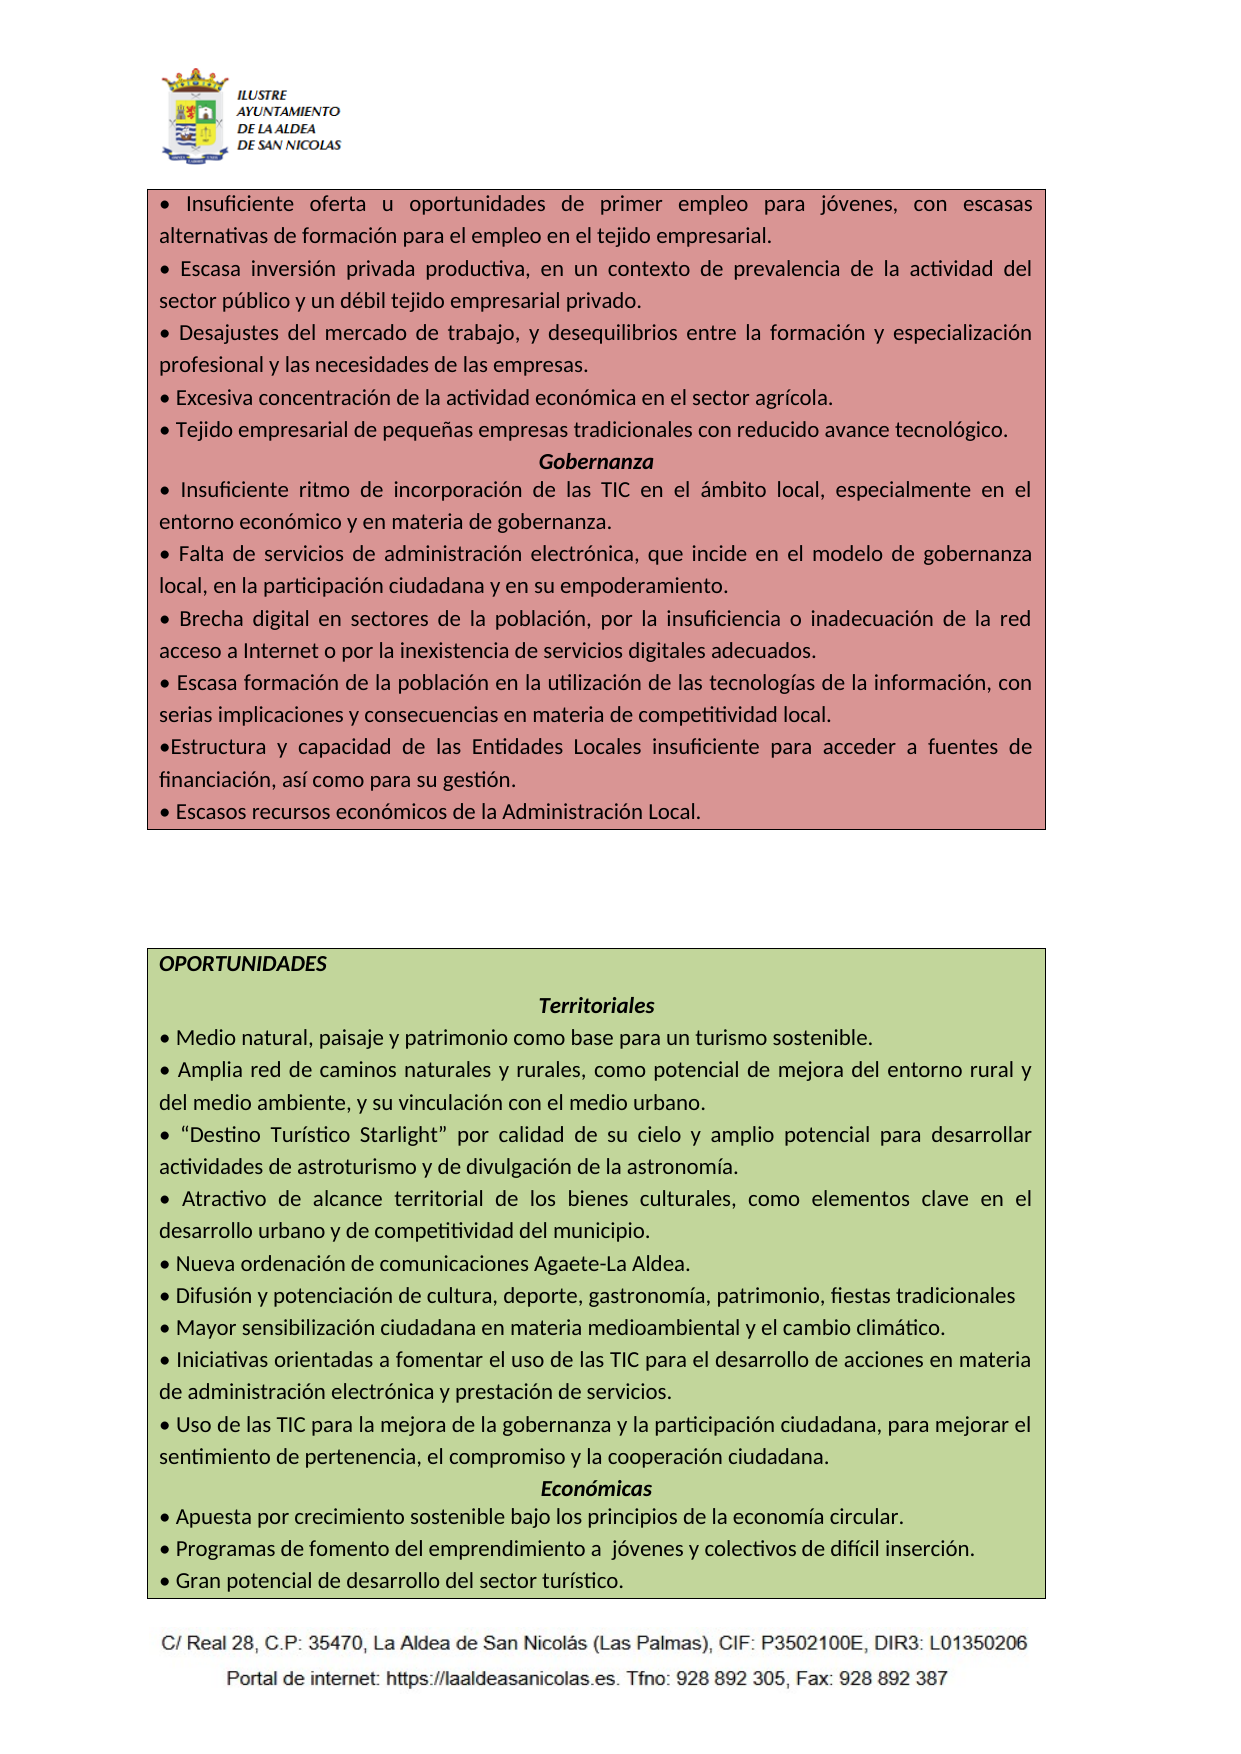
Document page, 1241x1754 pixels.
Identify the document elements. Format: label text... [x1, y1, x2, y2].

table_header • Insuficiente oferta u oportunidades de primer empleo para jóvenes, con escasas alternativas de formación para el empleo en el tejido empresarial. • Escasa inversión privada productiva, en un contexto de prevalencia de la actividad del sector público y un débil tejido empresarial privado. • Desajustes del mercado de trabajo, y desequilibrios entre la formación y especialización profesional y las necesidades de las empresas. • Excesiva concentración de la actividad económica en el sector agrícola. • Tejido empresarial de pequeñas empresas tradicionales con reducido avance tecnológico. Gobernanza • Insuficiente ritmo de incorporación de las TIC en el ámbito local, especialmente en el entorno económico y en materia de gobernanza. • Falta de servicios de administración electrónica, que incide en el modelo de gobernanza local, en la participación ciudadana y en su empoderamiento. • Brecha digital en sectores de la población, por la insuficiencia o inadecuación de la red acceso a Internet o por la inexistencia de servicios digitales adecuados. • Escasa formación de la población en la utilización de las tecnologías de la información, con serias implicaciones y consecuencias en materia de competitividad local. •Estructura y capacidad de las Entidades Locales insuficiente para acceder a fuentes de financiación, así como para su gestión. • Escasos recursos económicos de la Administración Local. [148, 190, 1045, 829]
picture [148, 60, 357, 172]
table_header OPORTUNIDADES Territoriales • Medio natural, paisaje y patrimonio como base para un turismo sostenible. • Amplia red de caminos naturales y rurales, como potencial de mejora del entorno rural y del medio ambiente, y su vinculación con el medio urbano. • “Destino Turístico Starlight” por calidad de su cielo y amplio potencial para desarrollar actividades de astroturismo y de divulgación de la astronomía. • Atractivo de alcance territorial de los bienes culturales, como elementos clave en el desarrollo urbano y de competitividad del municipio. • Nueva ordenación de comunicaciones Agaete-La Aldea. • Difusión y potenciación de cultura, deporte, gastronomía, patrimonio, fiestas tradicionales • Mayor sensibilización ciudadana en materia medioambiental y el cambio climático. • Iniciativas orientadas a fomentar el uso de las TIC para el desarrollo de acciones en materia de administración electrónica y prestación de servicios. • Uso de las TIC para la mejora de la gobernanza y la participación ciudadana, para mejorar el sentimiento de pertenencia, el compromiso y la cooperación ciudadana. Económicas • Apuesta por crecimiento sostenible bajo los principios de la economía circular. • Programas de fomento del emprendimiento a jóvenes y colectivos de difícil inserción. • Gran potencial de desarrollo del sector turístico. [148, 949, 1045, 1598]
picture [149, 1627, 1034, 1694]
